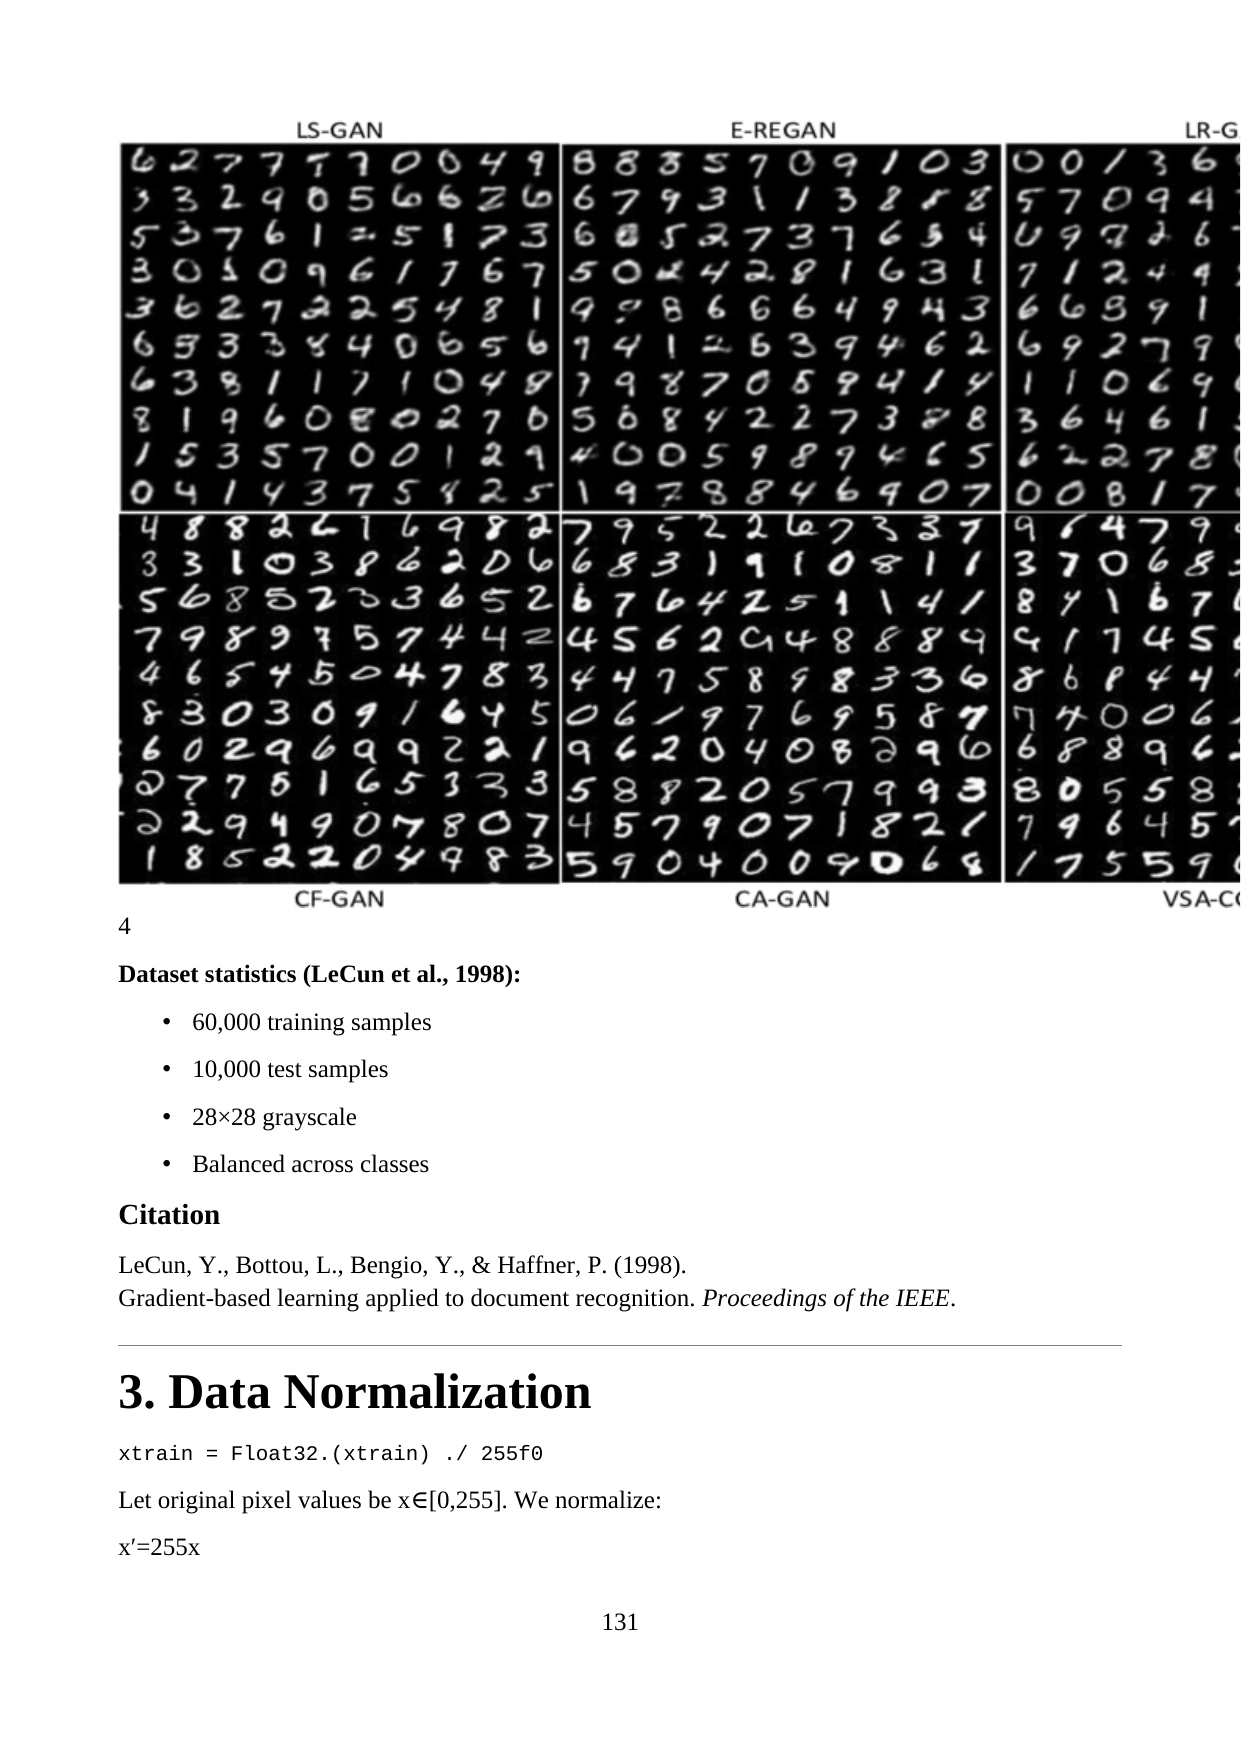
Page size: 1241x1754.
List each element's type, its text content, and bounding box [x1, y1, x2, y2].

list 60,000 training samples [162, 1007, 1122, 1035]
text 4 [118, 911, 1122, 940]
text LeCun, Y., Bottou, L., Bengio, Y., & Haffner, P. (1998). Gradient-based learning applied to document recognition. Proceedings of the IEEE. [118, 1250, 1122, 1312]
text Let original pixel values be x∈[0,255]. We normalize: [118, 1485, 1122, 1513]
list 28×28 grayscale [162, 1102, 1122, 1131]
text x′=255x​ [118, 1532, 1122, 1561]
subtitle 3. Data Normalization [118, 1362, 1122, 1420]
subtitle Citation [118, 1197, 1122, 1231]
picture [118, 118, 1241, 908]
list 10,000 test samples [162, 1054, 1122, 1083]
text Dataset statistics (LeCun et al., 1998): [118, 959, 1122, 988]
list Balanced across classes [162, 1149, 1122, 1178]
text xtrain = Float32.(xtrain) ./ 255f0 [118, 1443, 1122, 1467]
